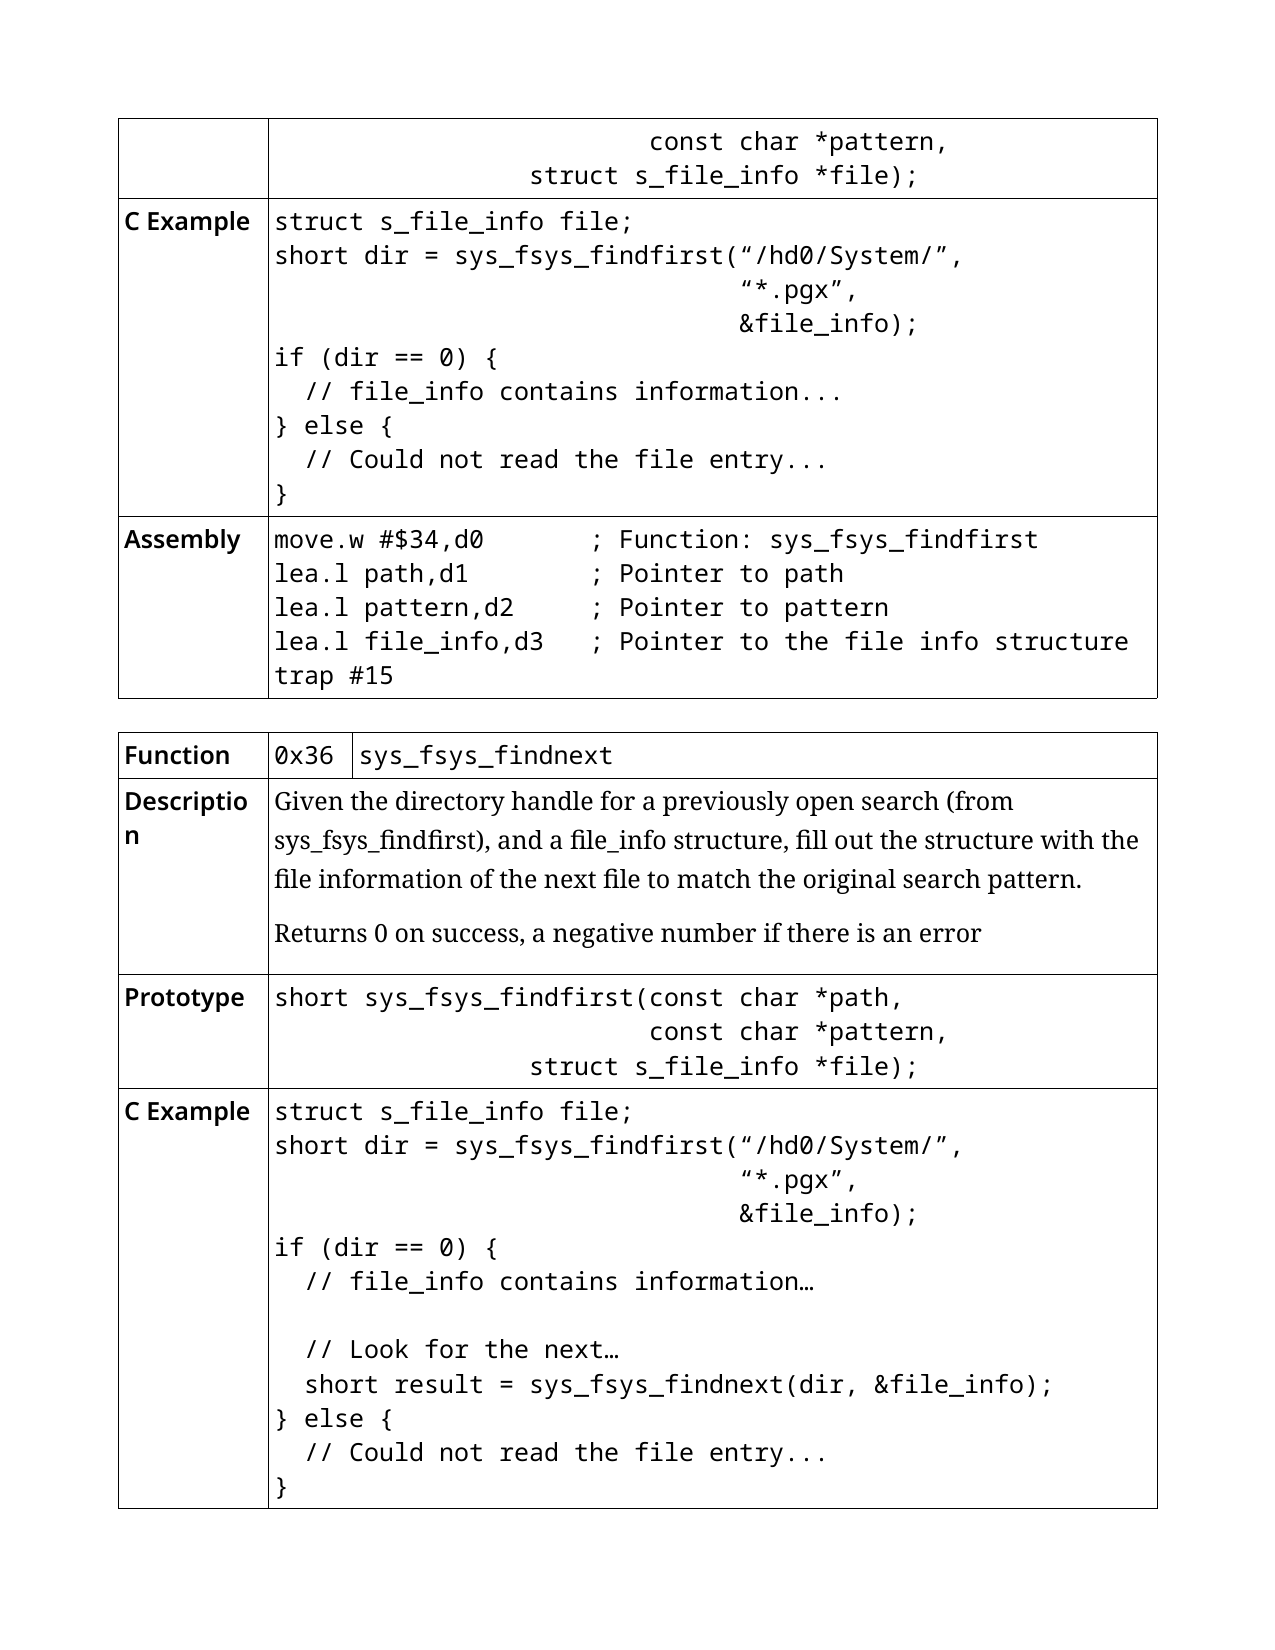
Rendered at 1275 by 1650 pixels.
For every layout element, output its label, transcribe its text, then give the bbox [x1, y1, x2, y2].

table_header sys_fsys_findnext [353, 733, 1157, 778]
table_cell move.w #$34,d0 ; Function: sys_fsys_findfirst lea.l path,d1 ; Pointer to path lea.l pattern,d2 ; Pointer to pattern lea.l file_info,d3 ; Pointer to the file info structure trap #15 [269, 517, 1157, 698]
table_cell [119, 119, 268, 198]
table_header Function [119, 733, 268, 778]
table_cell Prototype [119, 975, 268, 1088]
table_cell Assembly [119, 517, 268, 698]
table_cell struct s_file_info file; short dir = sys_fsys_findfirst(“/hd0/System/”, “*.pgx”, &file_info); if (dir == 0) { // file_info contains information… // Look for the next… short result = sys_fsys_findnext(dir, &file_info); } else { // Could not read the file entry... } [269, 1089, 1157, 1508]
table_header 0x36 [269, 733, 352, 778]
table_cell C Example [119, 199, 268, 516]
table_cell C Example [119, 1089, 268, 1508]
table_cell struct s_file_info file; short dir = sys_fsys_findfirst(“/hd0/System/”, “*.pgx”, &file_info); if (dir == 0) { // file_info contains information... } else { // Could not read the file entry... } [269, 199, 1157, 516]
table_cell Given the directory handle for a previously open search (from sys_fsys_findfirst), and a file_info structure, fill out the structure with the file information of the next file to match the original search pattern. Returns 0 on success, a negative number if there is an error [269, 779, 1157, 974]
table_cell Description [119, 779, 268, 974]
table_cell short sys_fsys_findfirst(const char *path, const char *pattern, struct s_file_info *file); [269, 975, 1157, 1088]
table_cell const char *pattern, struct s_file_info *file); [269, 119, 1157, 198]
